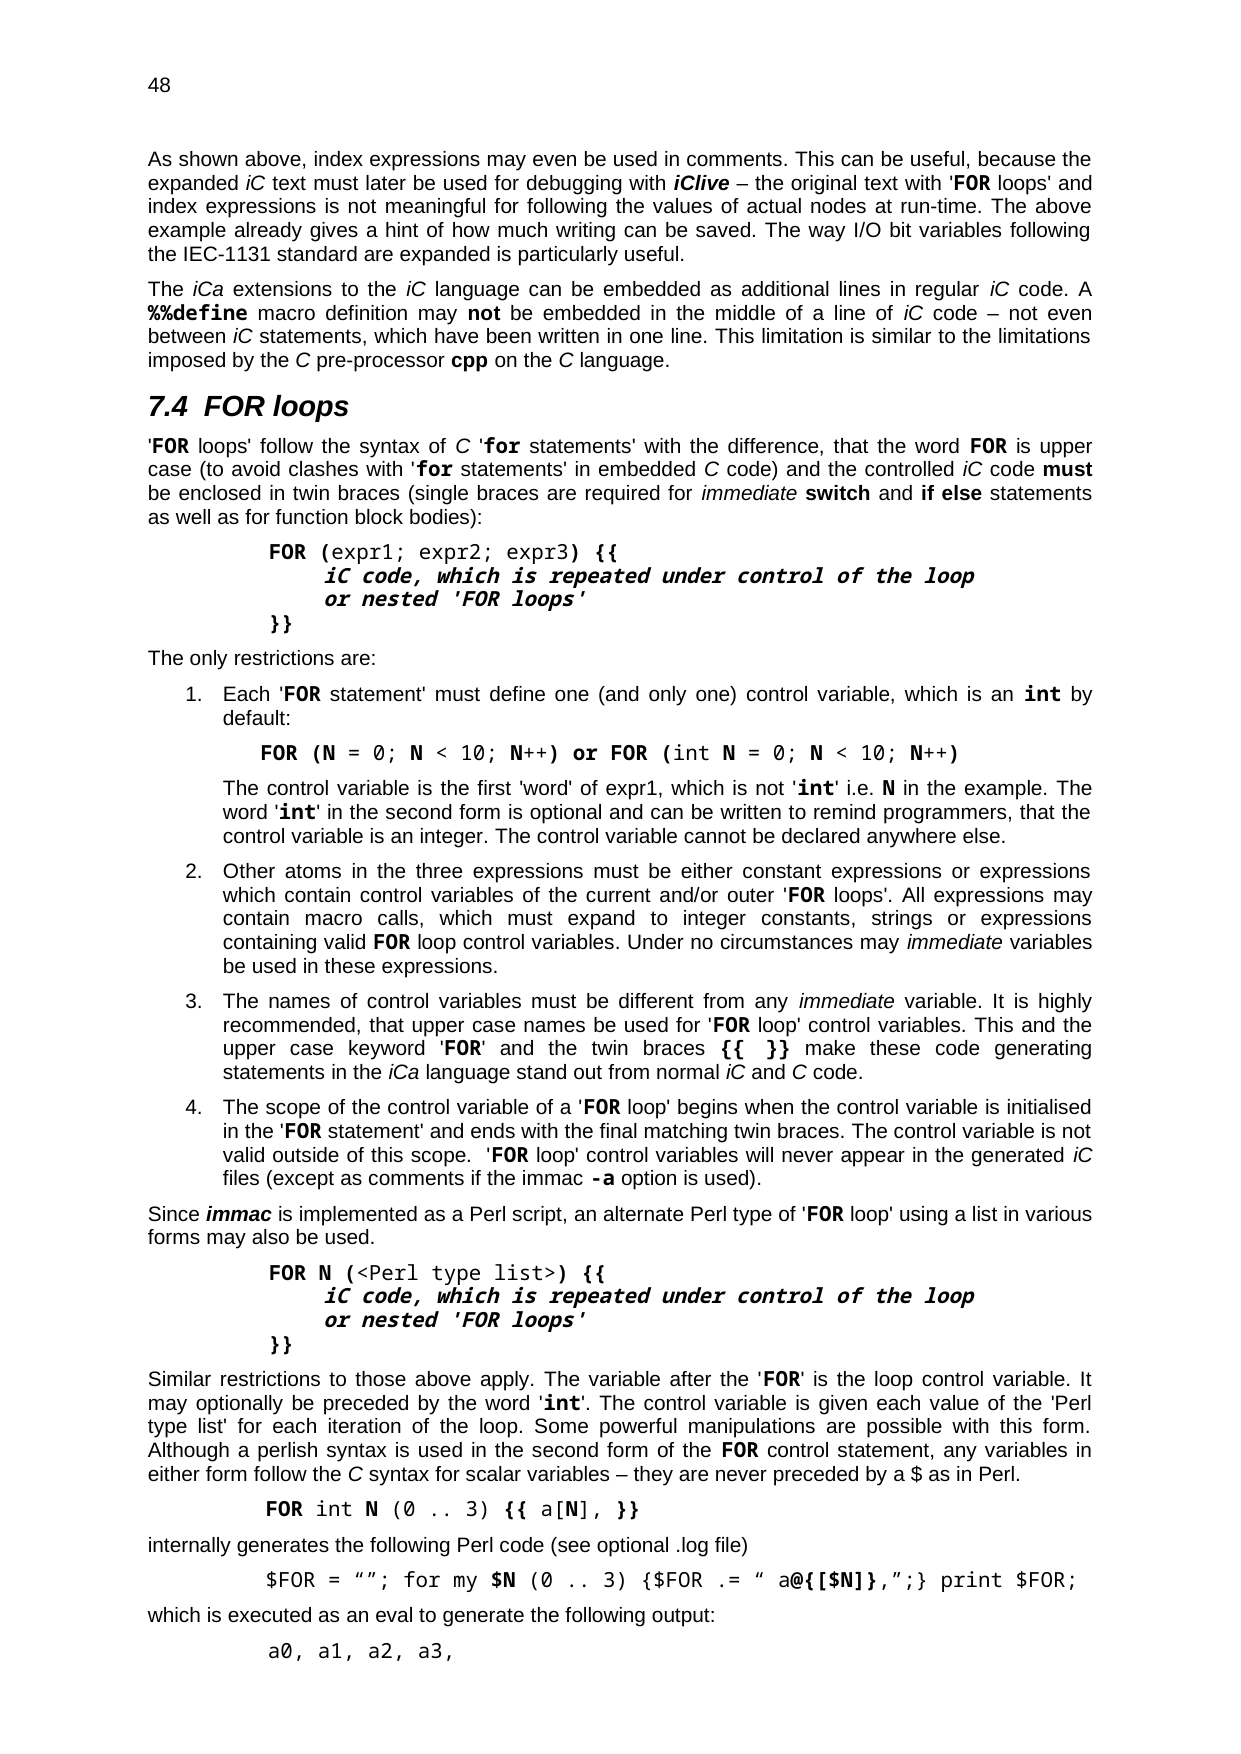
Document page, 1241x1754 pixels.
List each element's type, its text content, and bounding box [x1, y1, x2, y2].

list Each 'FOR statement' must define one (and only one) control variable, which is an int by default: [185, 682, 1092, 730]
text $FOR = “”; for my $N (0 .. 3) {$FOR .= “ a@{[$N]},”;} print $FOR; [265, 1568, 1092, 1592]
list The scope of the control variable of a 'FOR loop' begins when the control variable is initialised in the 'FOR statement' and ends with the final matching twin braces. The control variable is not valid outside of this scope. 'FOR loop' control variables will never appear in the generated iC files (except as comments if the immac -a option is used). [185, 1096, 1092, 1191]
text Similar restrictions to those above apply. The variable after the 'FOR' is the loop control variable. It may optionally be preceded by the word 'int'. The control variable is given each value of the 'Perl type list' for each iteration of the loop. Some powerful manipulations are possible with this form. Although a perlish syntax is used in the second form of the FOR control statement, any variables in either form follow the C syntax for scalar variables – they are never preceded by a $ as in Perl. [148, 1368, 1092, 1486]
list Other atoms in the three expressions must be either constant expressions or expressions which contain control variables of the current and/or outer 'FOR loops'. All expressions may contain macro calls, which must expand to integer constants, strings or expressions containing valid FOR loop control variables. Under no circumstances may immediate variables be used in these expressions. [185, 859, 1092, 978]
text FOR (expr1; expr2; expr3) {{ iC code, which is repeated under control of the loop or nested 'FOR loops' }} [268, 541, 1092, 635]
text internally generates the following Perl code (see optional .log file) [148, 1533, 1092, 1557]
list FOR (N = 0; N < 10; N++) or FOR (int N = 0; N < 10; N++) [223, 741, 1092, 765]
text The only restrictions are: [148, 647, 1092, 671]
text FOR N (<Perl type list>) {{ iC code, which is repeated under control of the loop or nested 'FOR loops' }} [268, 1261, 1092, 1356]
text FOR int N (0 .. 3) {{ a[N], }} [265, 1498, 1092, 1521]
text which is executed as an eval to generate the following output: [148, 1604, 1092, 1628]
text The iCa extensions to the iC language can be embedded as additional lines in regular iC code. A %%define macro definition may not be embedded in the middle of a line of iC code – not even between iC statements, which have been written in one line. This limitation is similar to the limitations imposed by the C pre-processor cpp on the C language. [148, 278, 1092, 372]
text a0, a1, a2, a3, [265, 1639, 1092, 1663]
text Since immac is implemented as a Perl script, an alternate Perl type of 'FOR loop' using a list in various forms may also be used. [148, 1202, 1092, 1249]
text As shown above, index expressions may even be used in comments. This can be useful, because the expanded iC text must later be used for debugging with iClive – the original text with 'FOR loops' and index expressions is not meaningful for following the values of actual nodes at run-time. The above example already gives a hint of how much writing can be saved. The way I/O bit variables following the IEC-1131 standard are expanded is particularly useful. [148, 148, 1092, 266]
subtitle FOR loops [148, 390, 1092, 422]
list The names of control variables must be different from any immediate variable. It is highly recommended, that upper case names be used for 'FOR loop' control variables. This and the upper case keyword 'FOR' and the twin braces {{ }} make these code generating statements in the iCa language stand out from normal iC and C code. [185, 989, 1092, 1084]
list The control variable is the first 'word' of expr1, which is not 'int' i.e. N in the example. The word 'int' in the second form is optional and can be written to remind programmers, that the control variable is an integer. The control variable cannot be declared anywhere else. [185, 777, 1092, 848]
text 'FOR loops' follow the syntax of C 'for statements' with the difference, that the word FOR is upper case (to avoid clashes with 'for statements' in embedded C code) and the controlled iC code must be enclosed in twin braces (single braces are required for immediate switch and if else statements as well as for function block bodies): [148, 434, 1092, 529]
